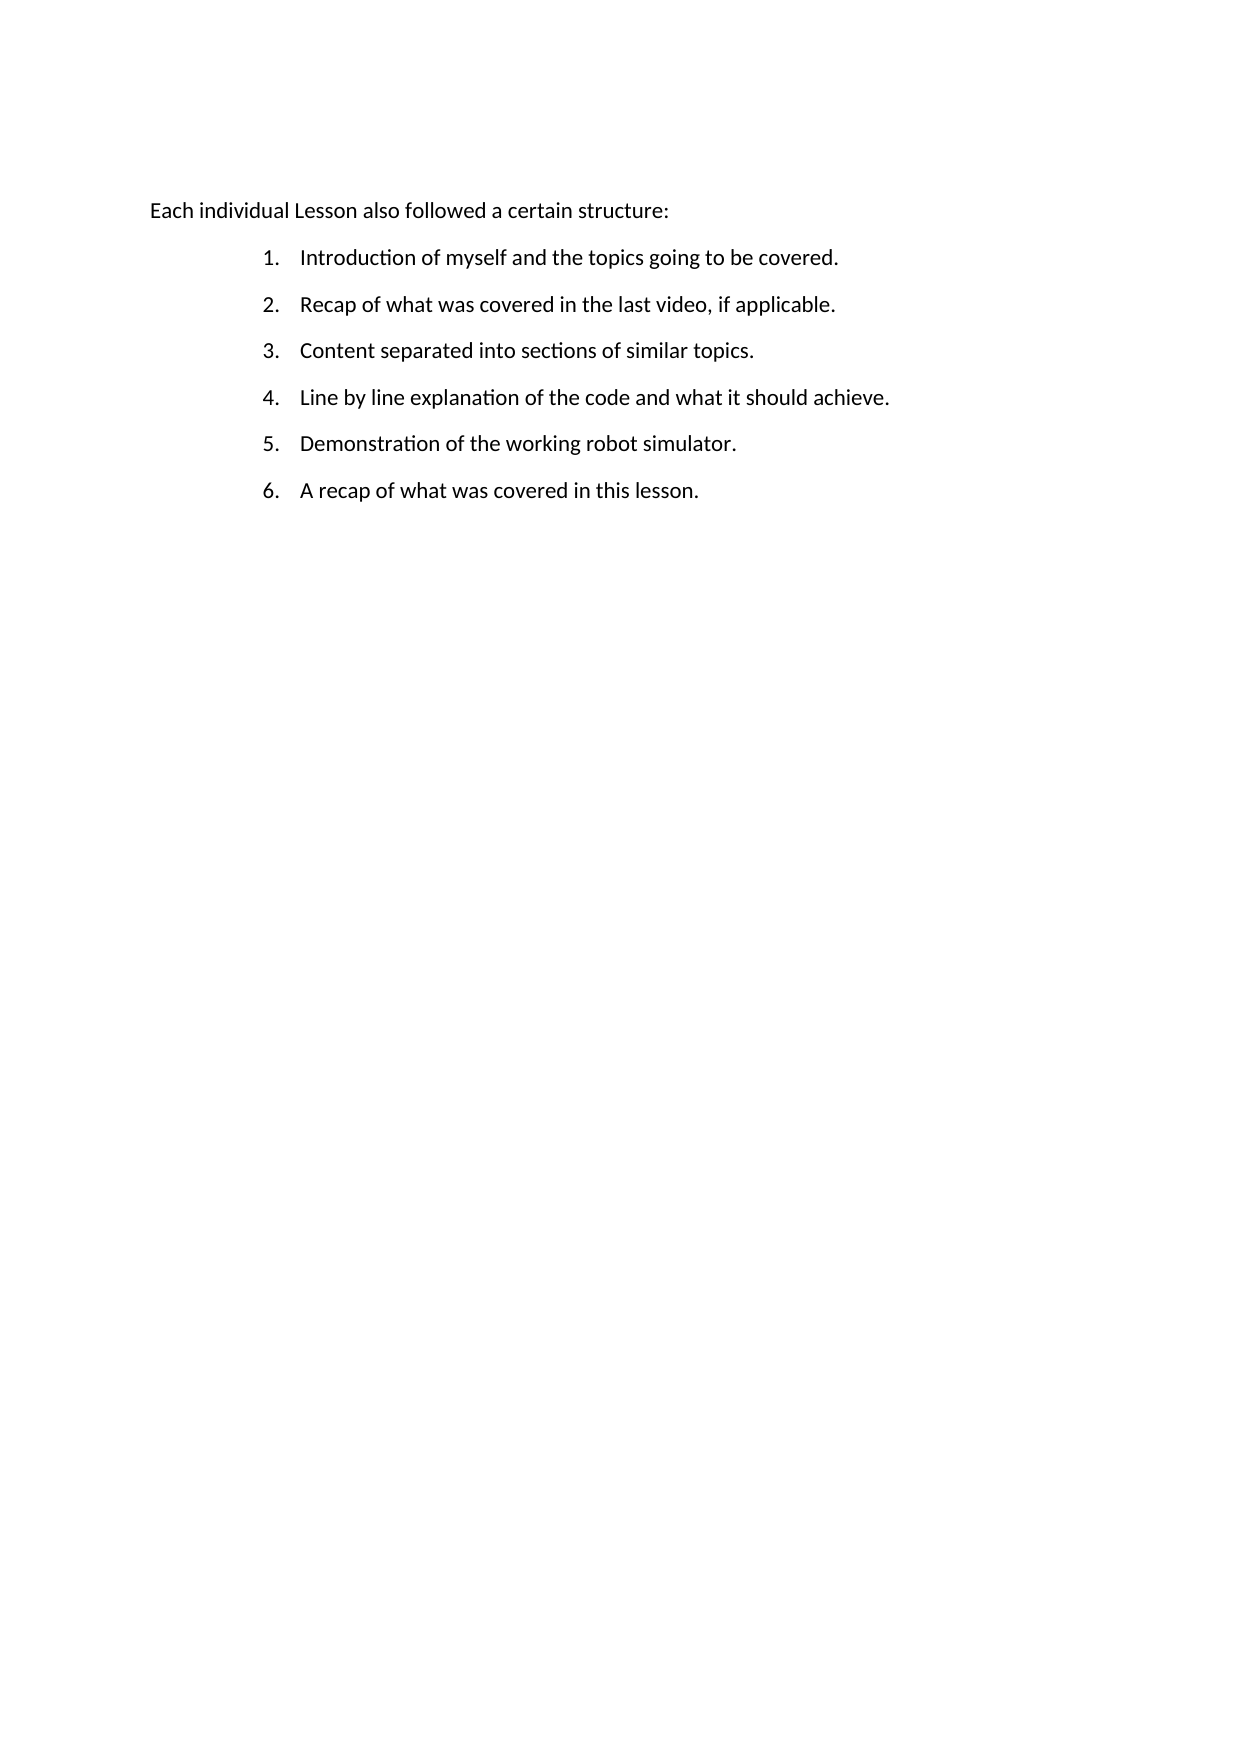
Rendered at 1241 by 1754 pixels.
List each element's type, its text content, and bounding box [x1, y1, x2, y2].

list Recap of what was covered in the last video, if applicable. [262, 290, 1090, 318]
list A recap of what was covered in this lesson. [262, 476, 1090, 504]
list Introduction of myself and the topics going to be covered. [262, 243, 1090, 271]
list Line by line explanation of the code and what it should achieve. [262, 383, 1090, 411]
list Demonstration of the working robot simulator. [262, 429, 1090, 457]
text Each individual Lesson also followed a certain structure: [150, 197, 1090, 224]
list Content separated into sections of similar topics. [262, 336, 1090, 364]
